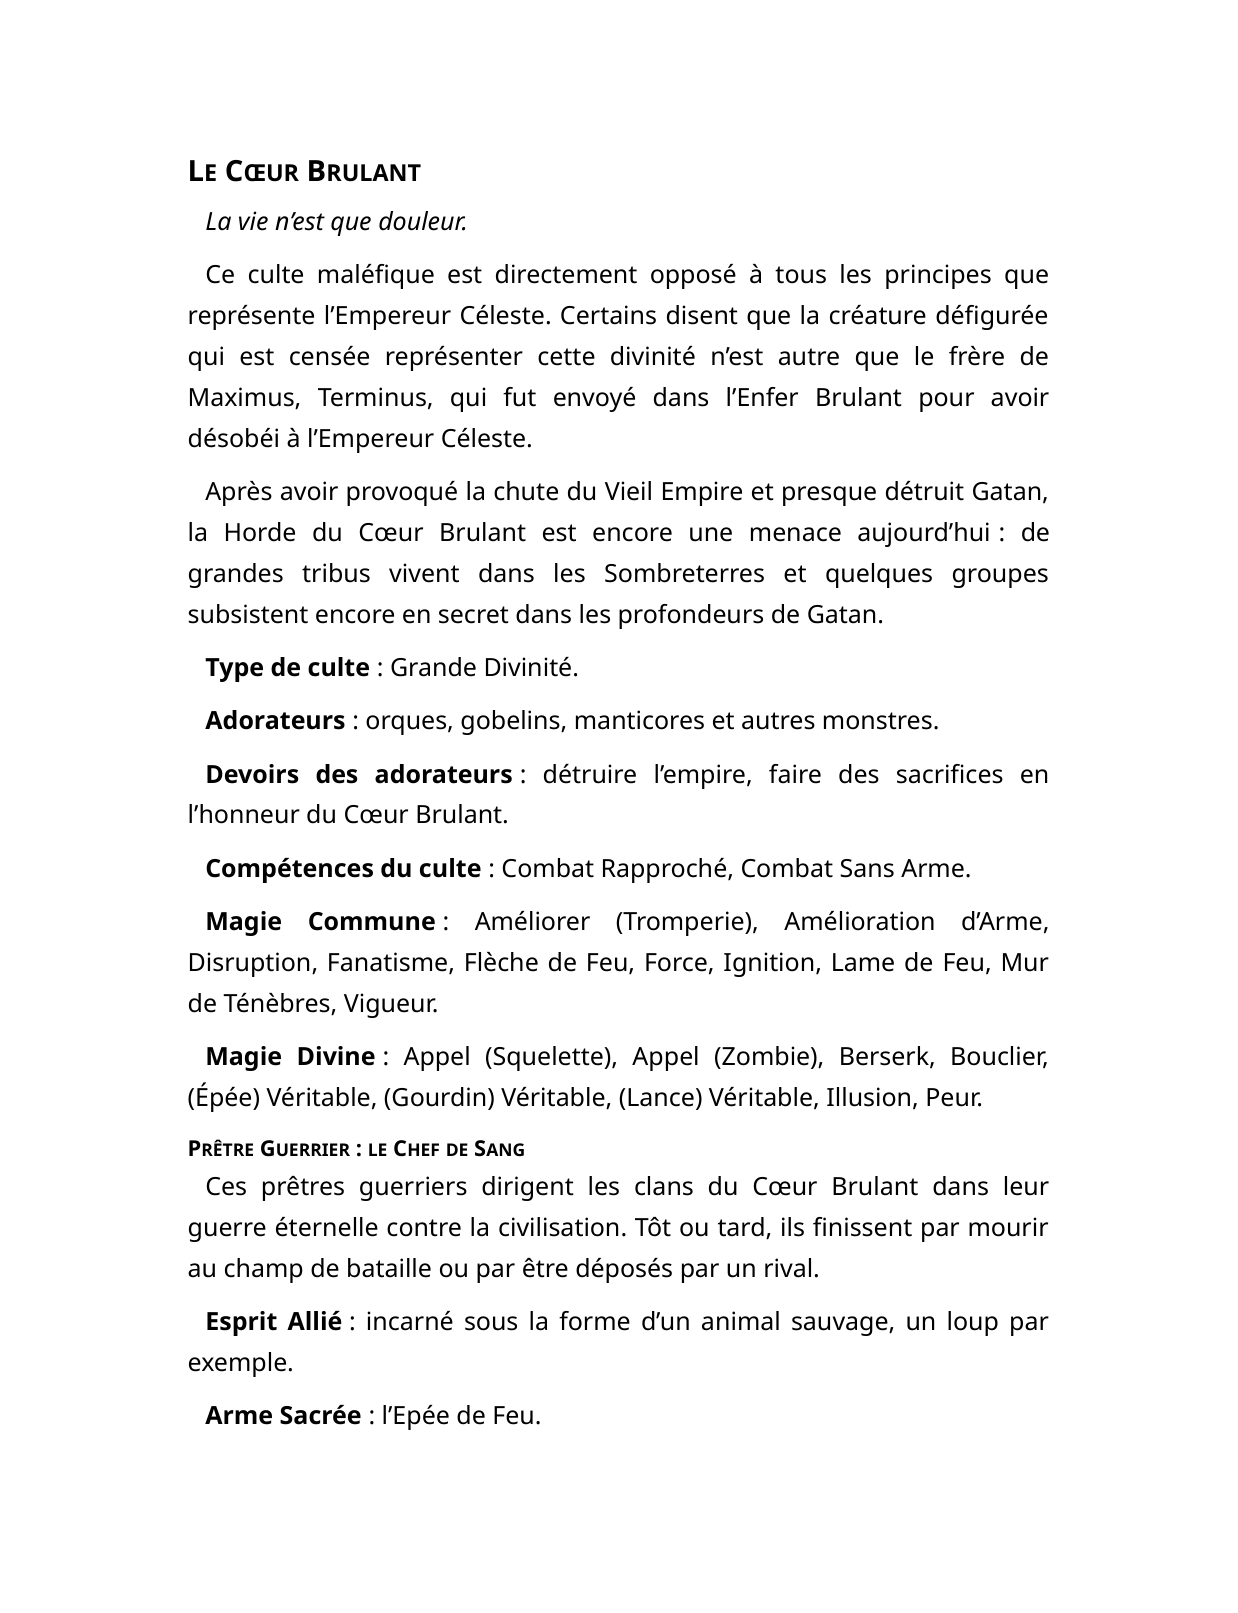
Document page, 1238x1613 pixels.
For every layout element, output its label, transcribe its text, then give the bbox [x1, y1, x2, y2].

text La vie n’est que douleur. [187, 204, 1050, 238]
text Le Cœur Brulant [187, 150, 1050, 190]
text Prêtre Guerrier : le Chef de Sang [187, 1133, 1050, 1163]
text Ces prêtres guerriers dirigent les clans du Cœur Brulant dans leur guerre éternelle contre la civilisation. Tôt ou tard, ils finissent par mourir au champ de bataille ou par être déposés par un rival. [187, 1169, 1050, 1284]
text Esprit Allié : incarné sous la forme d’un animal sauvage, un loup par exemple. [187, 1304, 1050, 1379]
text Adorateurs : orques, gobelins, manticores et autres monstres. [187, 703, 1050, 737]
text Type de culte : Grande Divinité. [187, 650, 1050, 684]
text Arme Sacrée : l’Epée de Feu. [187, 1398, 1050, 1432]
text Compétences du culte : Combat Rapproché, Combat Sans Arme. [187, 851, 1050, 884]
text Magie Commune : Améliorer (Tromperie), Amélioration d’Arme, Disruption, Fanatisme, Flèche de Feu, Force, Ignition, Lame de Feu, Mur de Ténèbres, Vigueur. [187, 904, 1050, 1019]
text Ce culte maléfique est directement opposé à tous les principes que représente l’Empereur Céleste. Certains disent que la créature défigurée qui est censée représenter cette divinité n’est autre que le frère de Maximus, Terminus, qui fut envoyé dans l’Enfer Brulant pour avoir désobéi à l’Empereur Céleste. [187, 257, 1050, 454]
text Après avoir provoqué la chute du Vieil Empire et presque détruit Gatan, la Horde du Cœur Brulant est encore une menace aujourd’hui : de grandes tribus vivent dans les Sombreterres et quelques groupes subsistent encore en secret dans les profondeurs de Gatan. [187, 474, 1050, 630]
text Magie Divine : Appel (Squelette), Appel (Zombie), Berserk, Bouclier, (Épée) Véritable, (Gourdin) Véritable, (Lance) Véritable, Illusion, Peur. [187, 1039, 1050, 1114]
text Devoirs des adorateurs : détruire l’empire, faire des sacrifices en l’honneur du Cœur Brulant. [187, 756, 1050, 831]
